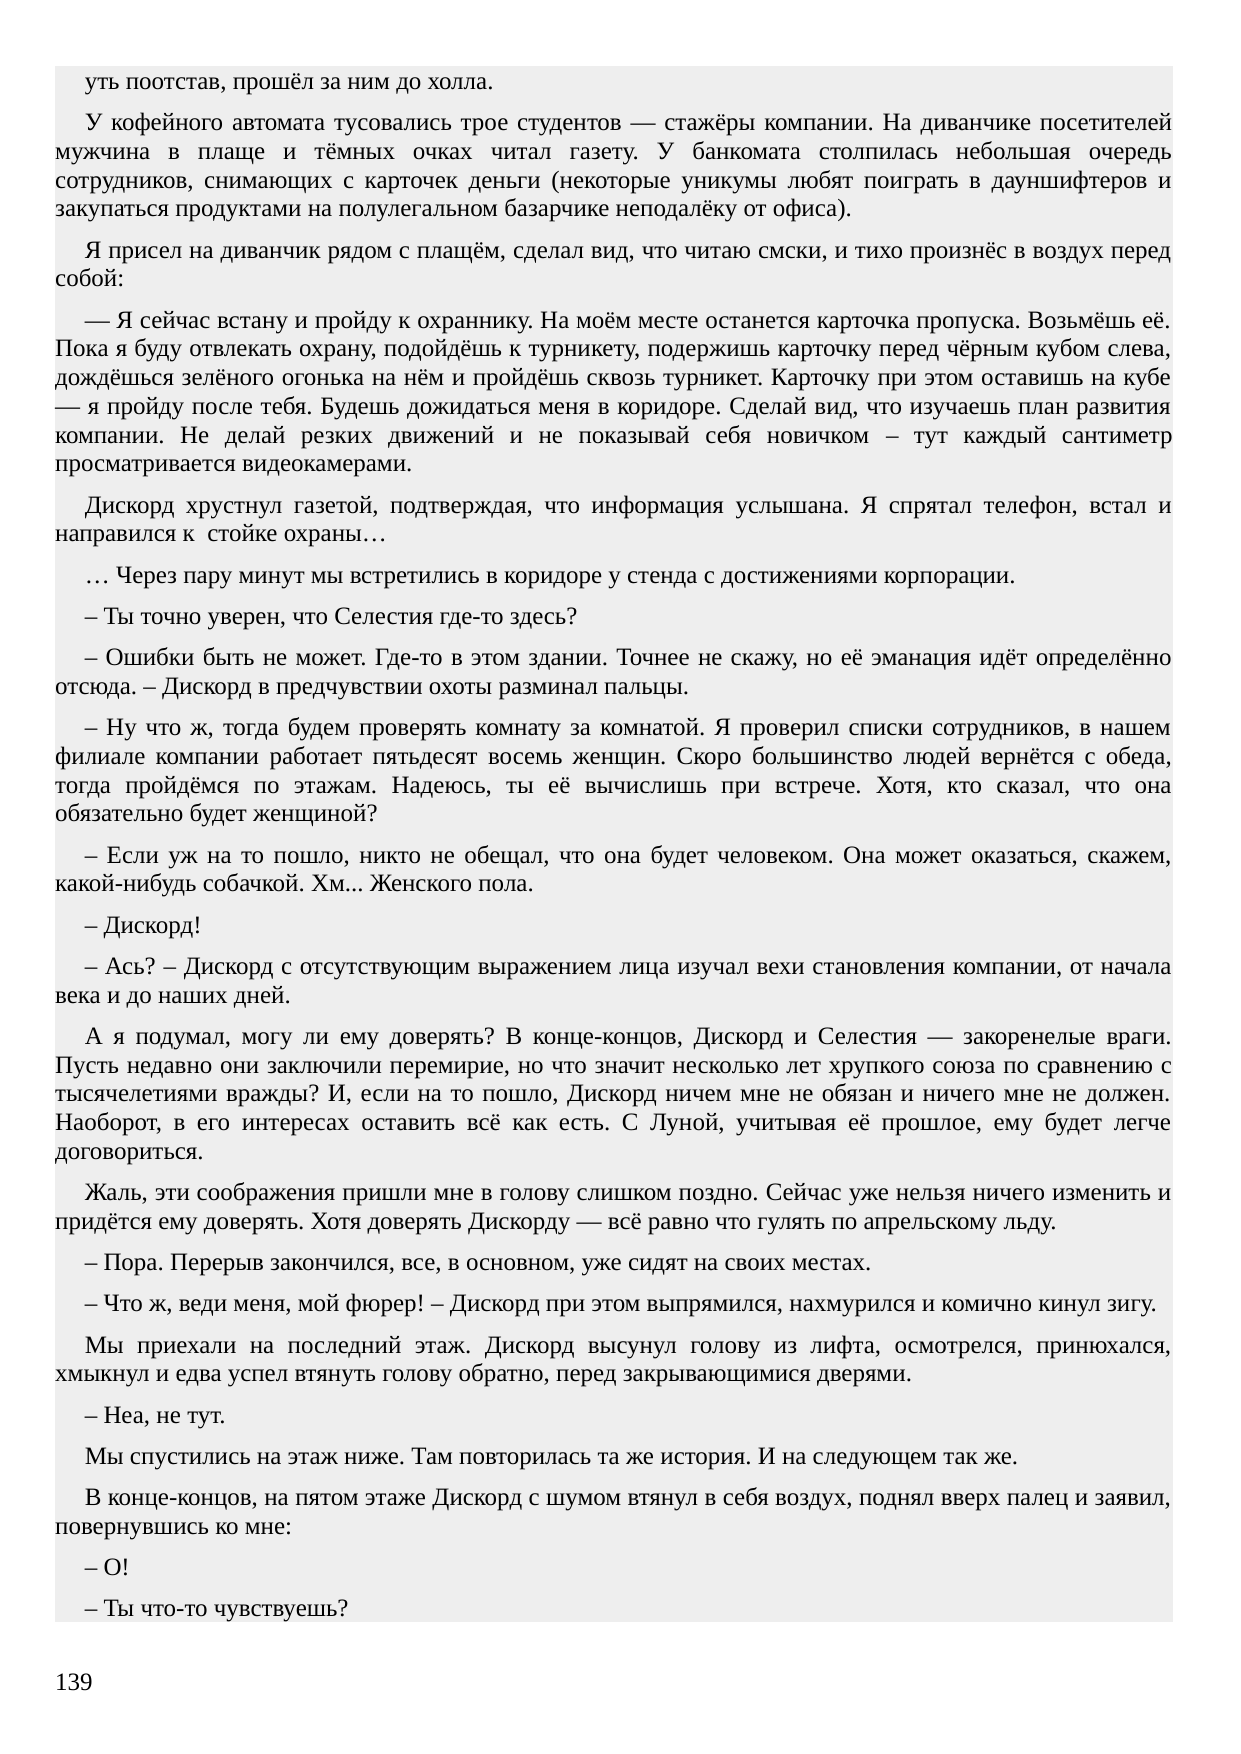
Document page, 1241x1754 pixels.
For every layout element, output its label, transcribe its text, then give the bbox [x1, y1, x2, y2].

text Мы приехали на последний этаж. Дискорд высунул голову из лифта, осмотрелся, принюхался, хмыкнул и едва успел втянуть голову обратно, перед закрывающимися дверями. [55, 1330, 1173, 1387]
text – Если уж на то пошло, никто не обещал, что она будет человеком. Она может оказаться, скажем, какой-нибудь собачкой. Хм... Женского пола. [55, 840, 1173, 897]
text … Через пару минут мы встретились в коридоре у стенда с достижениями корпорации. [55, 560, 1173, 588]
text – О! [55, 1552, 1173, 1581]
text Жаль, эти соображения пришли мне в голову слишком поздно. Сейчас уже нельзя ничего изменить и придётся ему доверять. Хотя доверять Дискорду — всё равно что гулять по апрельскому льду. [55, 1177, 1173, 1235]
text – Ась? – Дискорд с отсутствующим выражением лица изучал вехи становления компании, от начала века и до наших дней. [55, 951, 1173, 1008]
text – Ты что-то чувствуешь? [55, 1593, 1173, 1622]
text Дискорд хрустнул газетой, подтверждая, что информация услышана. Я спрятал телефон, встал и направился к стойке охраны… [55, 490, 1173, 547]
text – Дискорд! [55, 910, 1173, 938]
text Я присел на диванчик рядом с плащём, сделал вид, что читаю смски, и тихо произнёс в воздух перед собой: [55, 235, 1173, 292]
text – Ты точно уверен, что Селестия где-то здесь? [55, 601, 1173, 630]
text В конце-концов, на пятом этаже Дискорд с шумом втянул в себя воздух, поднял вверх палец и заявил, повернувшись ко мне: [55, 1482, 1173, 1540]
text уть поотстав, прошёл за ним до холла. [55, 66, 1173, 95]
text Мы спустились на этаж ниже. Там повторилась та же история. И на следующем так же. [55, 1441, 1173, 1470]
text – Ошибки быть не может. Где-то в этом здании. Точнее не скажу, но её эманация идёт определённо отсюда. – Дискорд в предчувствии охоты разминал пальцы. [55, 642, 1173, 700]
text А я подумал, могу ли ему доверять? В конце-концов, Дискорд и Селестия — закоренелые враги. Пусть недавно они заключили перемирие, но что значит несколько лет хрупкого союза по сравнению с тысячелетиями вражды? И, если на то пошло, Дискорд ничем мне не обязан и ничего мне не должен. Наоборот, в его интересах оставить всё как есть. С Луной, учитывая её прошлое, ему будет легче договориться. [55, 1021, 1173, 1165]
text – Неа, не тут. [55, 1400, 1173, 1428]
text – Ну что ж, тогда будем проверять комнату за комнатой. Я проверил списки сотрудников, в нашем филиале компании работает пятьдесят восемь женщин. Скоро большинство людей вернётся с обеда, тогда пройдёмся по этажам. Надеюсь, ты её вычислишь при встрече. Хотя, кто сказал, что она обязательно будет женщиной? [55, 712, 1173, 827]
text У кофейного автомата тусовались трое студентов — стажёры компании. На диванчике посетителей мужчина в плаще и тёмных очках читал газету. У банкомата столпилась небольшая очередь сотрудников, снимающих с карточек деньги (некоторые уникумы любят поиграть в дауншифтеров и закупаться продуктами на полулегальном базарчике неподалёку от офиса). [55, 107, 1173, 222]
text — Я сейчас встану и пройду к охраннику. На моём месте останется карточка пропуска. Возьмёшь её. Пока я буду отвлекать охрану, подойдёшь к турникету, подержишь карточку перед чёрным кубом слева, дождёшься зелёного огонька на нём и пройдёшь сквозь турникет. Карточку при этом оставишь на кубе — я пройду после тебя. Будешь дожидаться меня в коридоре. Сделай вид, что изучаешь план развития компании. Не делай резких движений и не показывай себя новичком – тут каждый сантиметр просматривается видеокамерами. [55, 305, 1173, 477]
text – Что ж, веди меня, мой фюрер! – Дискорд при этом выпрямился, нахмурился и комично кинул зигу. [55, 1288, 1173, 1317]
text – Пора. Перерыв закончился, все, в основном, уже сидят на своих местах. [55, 1247, 1173, 1276]
